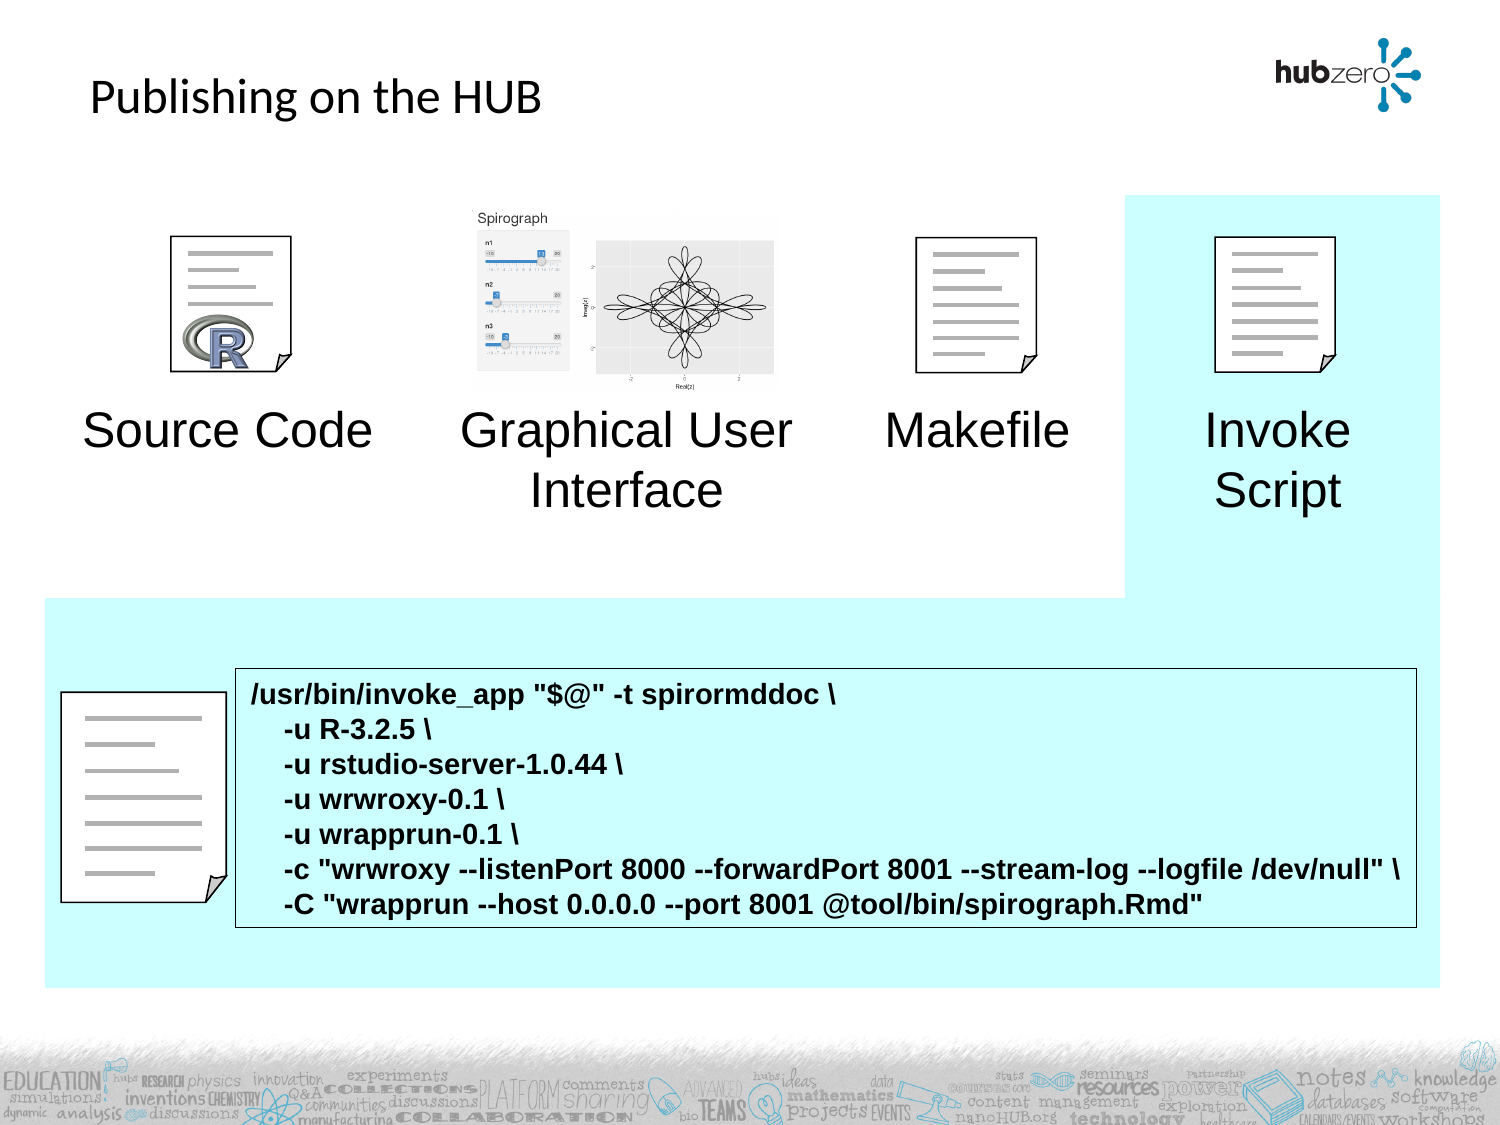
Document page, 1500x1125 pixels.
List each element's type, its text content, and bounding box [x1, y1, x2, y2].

text_box Graphical User Interface [445, 390, 809, 526]
picture [1272, 35, 1424, 44]
picture [182, 314, 254, 369]
text_box [45, 195, 1441, 989]
text_box [170, 236, 291, 372]
title Publishing on the HUB [75, 44, 1426, 144]
text_box Invoke Script [1189, 389, 1367, 525]
text_box [916, 237, 1037, 373]
text_box Makefile [869, 390, 1086, 465]
text_box Source Code [67, 390, 389, 465]
text_box /usr/bin/invoke_app "$@" -t spirormddoc \ -u R-3.2.5 \ -u rstudio-server-1.0.44 \ -u wrwroxy-0.1 \ -u wrapprun-0.1 \ -c "wrwroxy --listenPort 8000 --forwardPort 8001 --stream-log --logfile /dev/null" \ -C "wrapprun --host 0.0.0.0 --port 8001 @tool/bin/spirograph.Rmd" [235, 668, 1417, 928]
picture [472, 210, 779, 390]
picture [0, 1034, 1500, 1125]
